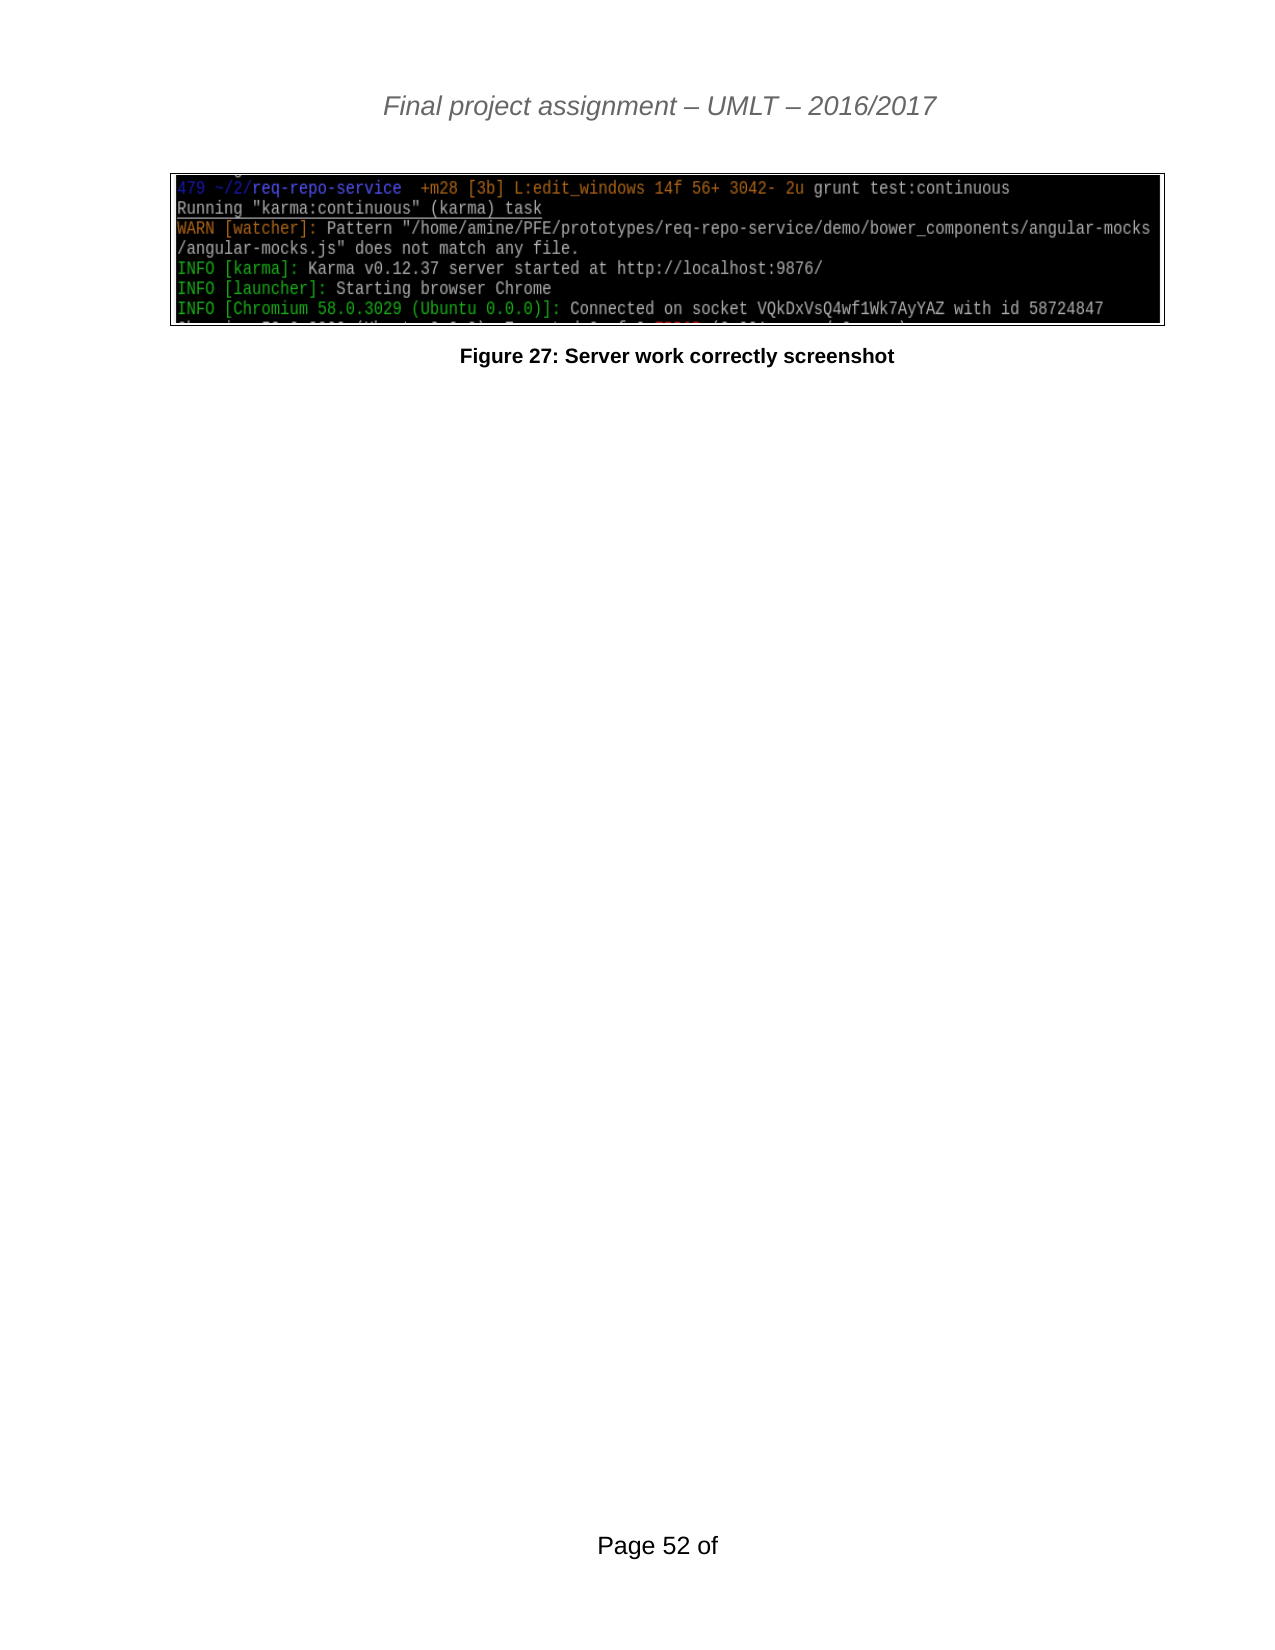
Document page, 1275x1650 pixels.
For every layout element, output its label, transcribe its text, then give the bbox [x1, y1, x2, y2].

text Figure 27: Server work correctly screenshot [164, 151, 1158, 369]
picture [173, 175, 1162, 323]
